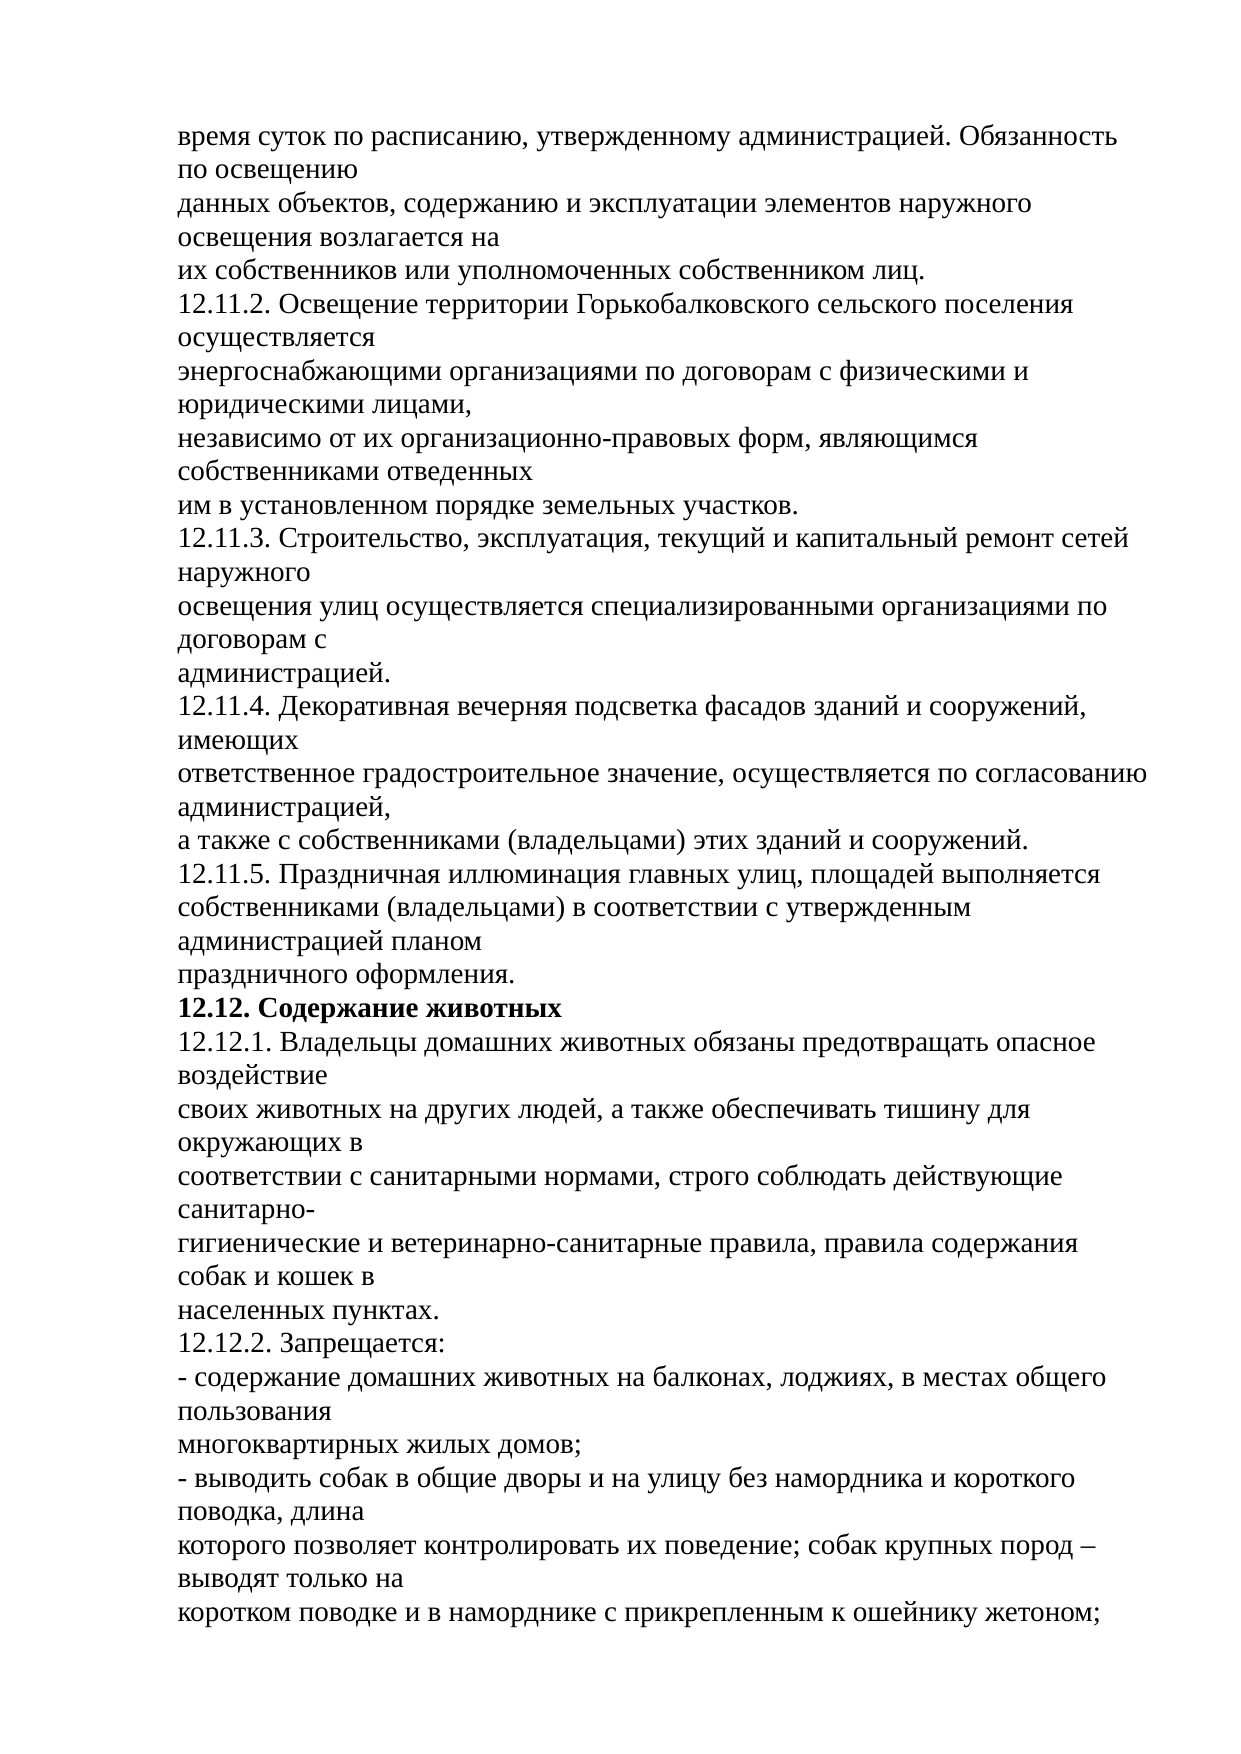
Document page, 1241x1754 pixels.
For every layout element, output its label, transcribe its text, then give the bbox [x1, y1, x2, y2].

text гигиенические и ветеринарно-санитарные правила, правила содержания собак и кошек в [177, 1225, 1152, 1292]
text многоквартирных жилых домов; [177, 1426, 1152, 1460]
text 12.11.3. Строительство, эксплуатация, текущий и капитальный ремонт сетей наружного [177, 521, 1152, 588]
text освещения улиц осуществляется специализированными организациями по договорам с [177, 588, 1152, 655]
text 12.11.2. Освещение территории Горькобалковского сельского поселения осуществляется [177, 286, 1152, 353]
text энергоснабжающими организациями по договорам с физическими и юридическими лицами, [177, 353, 1152, 420]
text а также с собственниками (владельцами) этих зданий и сооружений. [177, 822, 1152, 856]
text 12.11.5. Праздничная иллюминация главных улиц, площадей выполняется [177, 856, 1152, 889]
text своих животных на других людей, а также обеспечивать тишину для окружающих в [177, 1091, 1152, 1158]
text 12.12. Содержание животных [177, 990, 1152, 1024]
text их собственников или уполномоченных собственником лиц. [177, 252, 1152, 286]
text ответственное градостроительное значение, осуществляется по согласованию администрацией, [177, 755, 1152, 822]
text собственниками (владельцами) в соответствии с утвержденным администрацией планом [177, 889, 1152, 957]
text время суток по расписанию, утвержденному администрацией. Обязанность по освещению [177, 118, 1152, 185]
text - выводить собак в общие дворы и на улицу без намордника и короткого поводка, длина [177, 1460, 1152, 1527]
text 12.12.2. Запрещается: [177, 1326, 1152, 1359]
text соответствии с санитарными нормами, строго соблюдать действующие санитарно- [177, 1158, 1152, 1225]
text данных объектов, содержанию и эксплуатации элементов наружного освещения возлагается на [177, 185, 1152, 252]
text которого позволяет контролировать их поведение; собак крупных пород – выводят только на [177, 1527, 1152, 1594]
text 12.11.4. Декоративная вечерняя подсветка фасадов зданий и сооружений, имеющих [177, 688, 1152, 755]
text праздничного оформления. [177, 957, 1152, 990]
text коротком поводке и в наморднике с прикрепленным к ошейнику жетоном; [177, 1594, 1152, 1627]
text администрацией. [177, 655, 1152, 688]
text независимо от их организационно-правовых форм, являющимся собственниками отведенных [177, 420, 1152, 487]
text - содержание домашних животных на балконах, лоджиях, в местах общего пользования [177, 1359, 1152, 1426]
text 12.12.1. Владельцы домашних животных обязаны предотвращать опасное воздействие [177, 1024, 1152, 1091]
text им в установленном порядке земельных участков. [177, 487, 1152, 521]
text населенных пунктах. [177, 1292, 1152, 1326]
